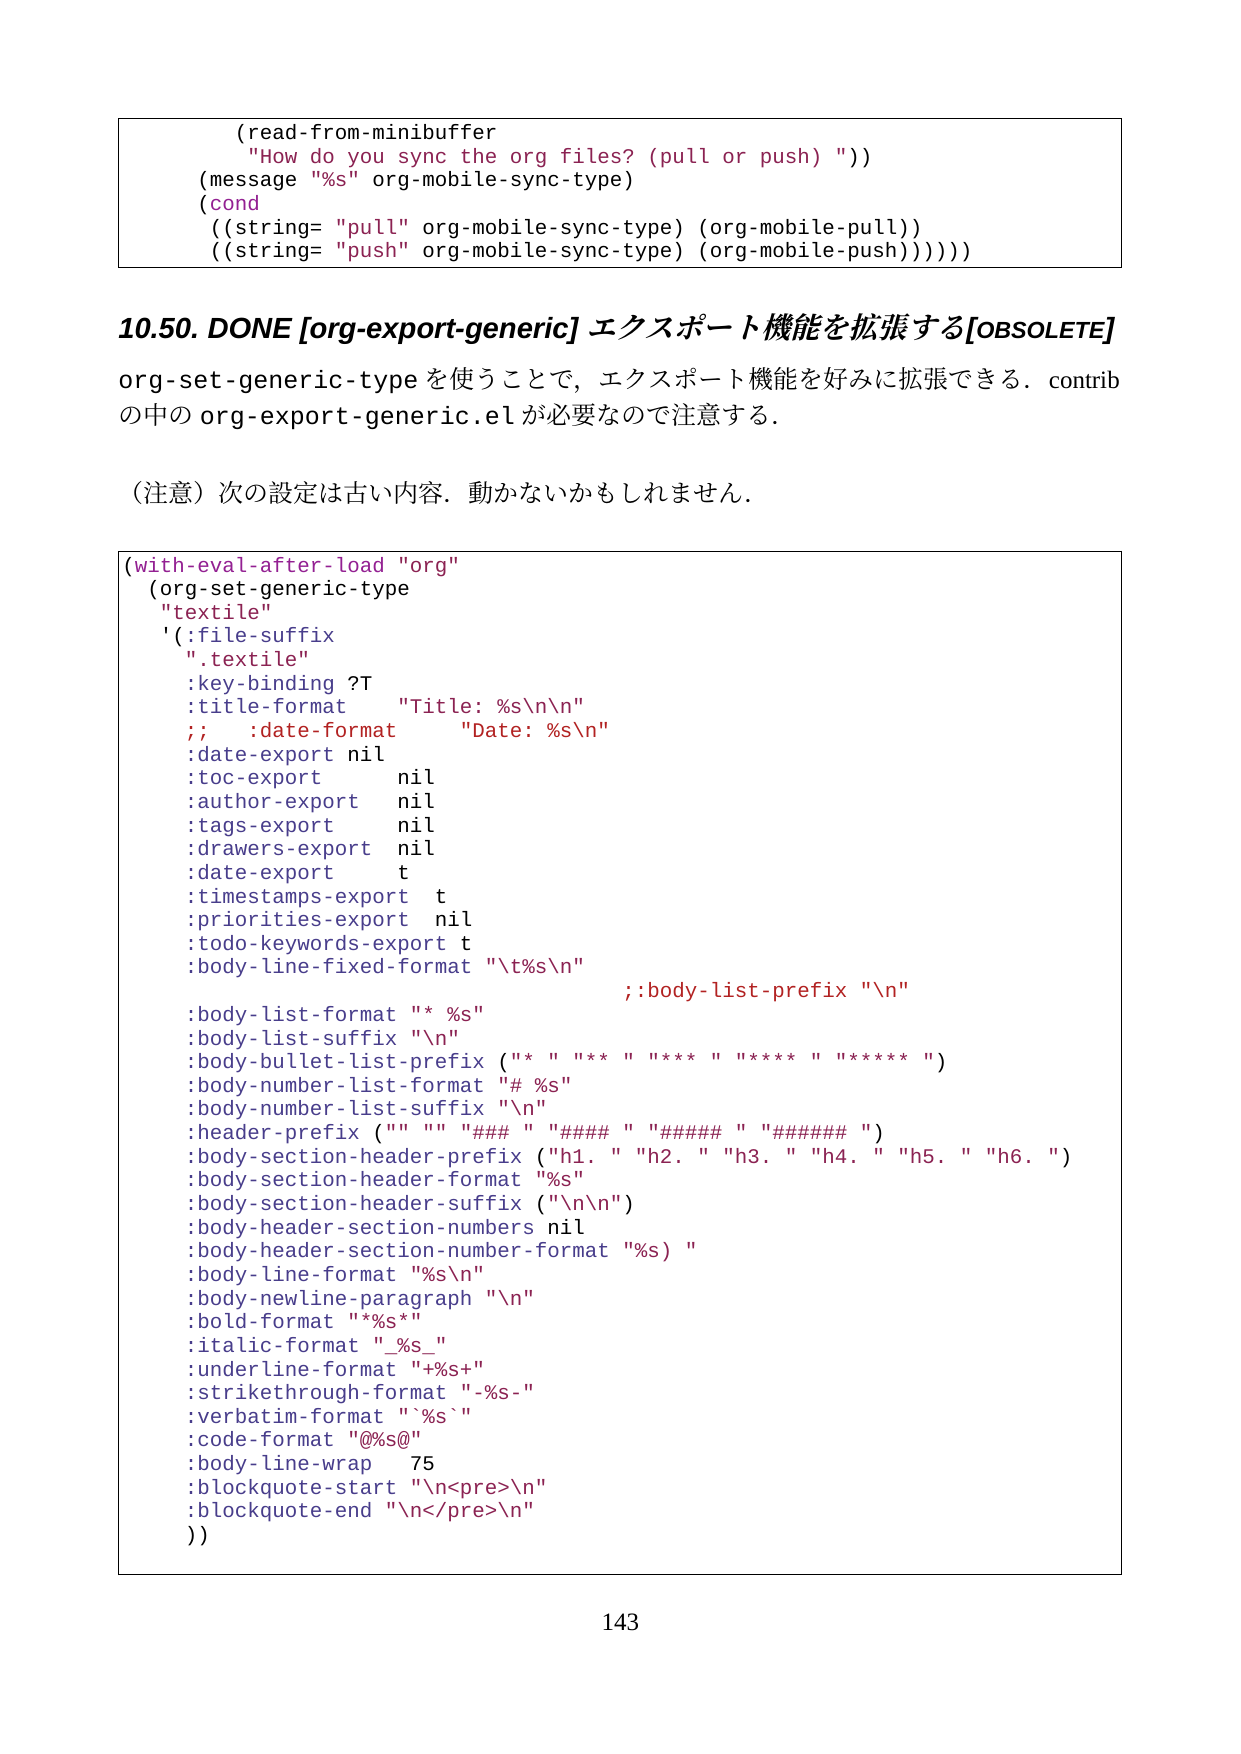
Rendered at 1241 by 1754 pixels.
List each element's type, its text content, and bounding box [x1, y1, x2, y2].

text :body-list-suffix "\n" [119, 1023, 1121, 1047]
text :blockquote-start "\n<pre>\n" [119, 1473, 1121, 1496]
text :body-header-section-number-format "%s) " [119, 1236, 1121, 1260]
text :key-binding ?T [119, 669, 1121, 692]
text :underline-format "+%s+" [119, 1354, 1121, 1378]
text :verbatim-format "`%s`" [119, 1402, 1121, 1426]
text (with-eval-after-load "org" [119, 552, 1121, 574]
text ".textile" [119, 645, 1121, 669]
text （注意）次の設定は古い内容．動かないかもしれません． [118, 473, 1122, 538]
text :date-export nil [119, 740, 1121, 763]
text :timestamps-export t [119, 882, 1121, 905]
text "How do you sync the org files? (pull or push) ")) [119, 142, 1121, 165]
text :title-format "Title: %s\n\n" [119, 692, 1121, 716]
text :body-number-list-format "# %s" [119, 1071, 1121, 1094]
text "textile" [119, 598, 1121, 622]
text ;; :date-format "Date: %s\n" [119, 716, 1121, 740]
text :body-section-header-format "%s" [119, 1165, 1121, 1189]
text :priorities-export nil [119, 905, 1121, 929]
text :body-line-format "%s\n" [119, 1260, 1121, 1284]
text :body-section-header-prefix ("h1. " "h2. " "h3. " "h4. " "h5. " "h6. ") [119, 1142, 1121, 1165]
text :body-line-wrap 75 [119, 1449, 1121, 1473]
text :body-section-header-suffix ("\n\n") [119, 1189, 1121, 1213]
text (org-set-generic-type [119, 574, 1121, 598]
text :code-format "@%s@" [119, 1426, 1121, 1449]
text :strikethrough-format "-%s-" [119, 1378, 1121, 1402]
subtitle DONE [org-export-generic] エクスポート機能を拡張する [obsolete] [118, 305, 1122, 347]
text :tags-export nil [119, 811, 1121, 834]
text (message "%s" org-mobile-sync-type) [119, 165, 1121, 189]
text (cond [119, 189, 1121, 213]
text :body-bullet-list-prefix ("* " "** " "*** " "**** " "***** ") [119, 1047, 1121, 1071]
text :date-export t [119, 858, 1121, 882]
text :header-prefix ("" "" "### " "#### " "##### " "###### ") [119, 1118, 1121, 1142]
text :drawers-export nil [119, 834, 1121, 858]
text org-set-generic-type を使うことで，エクスポート機能を好みに拡張できる．contrib の中の org-export-generic.el が必要なので注意する． [118, 360, 1122, 461]
text :body-header-section-numbers nil [119, 1213, 1121, 1236]
text :body-line-fixed-format "\t%s\n" [119, 953, 1121, 976]
text :todo-keywords-export t [119, 929, 1121, 953]
text :italic-format "_%s_" [119, 1331, 1121, 1354]
text :body-list-format "* %s" [119, 1000, 1121, 1023]
text '(:file-suffix [119, 622, 1121, 645]
text ((string= "push" org-mobile-sync-type) (org-mobile-push)))))) [119, 236, 1121, 267]
text (read-from-minibuffer [119, 119, 1121, 142]
text ((string= "pull" org-mobile-sync-type) (org-mobile-pull)) [119, 213, 1121, 236]
text ;:body-list-prefix "\n" [119, 976, 1121, 1000]
text :body-newline-paragraph "\n" [119, 1284, 1121, 1307]
text :blockquote-end "\n</pre>\n" [119, 1496, 1121, 1520]
text :body-number-list-suffix "\n" [119, 1094, 1121, 1118]
text )) [119, 1520, 1121, 1544]
text :author-export nil [119, 787, 1121, 811]
text :toc-export nil [119, 763, 1121, 787]
text :bold-format "*%s*" [119, 1307, 1121, 1331]
